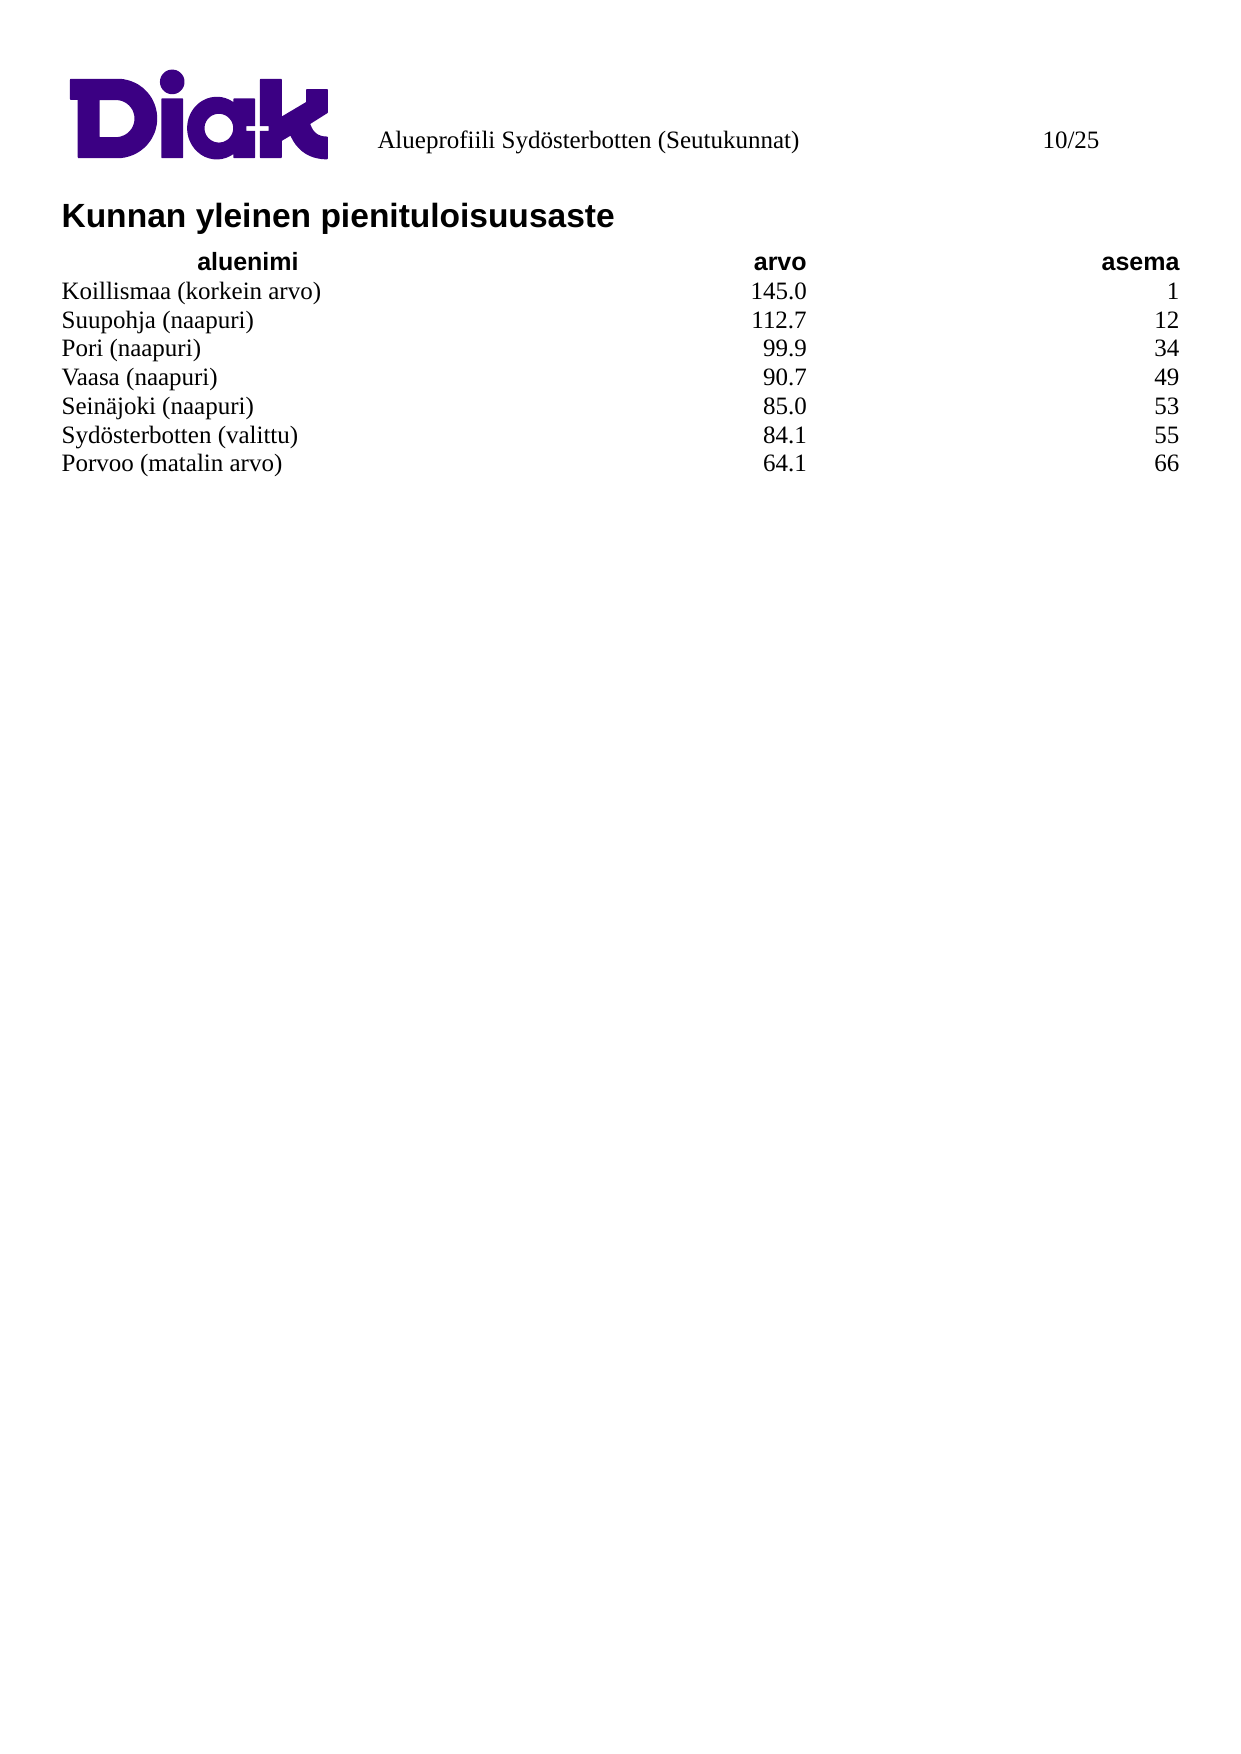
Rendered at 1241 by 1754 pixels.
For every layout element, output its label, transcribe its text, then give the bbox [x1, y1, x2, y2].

table_header aluenimi [61, 247, 434, 276]
table_cell 112.7 [434, 305, 806, 333]
table_cell 145.0 [434, 276, 806, 305]
subtitle Kunnan yleinen pienituloisuusaste [61, 196, 1179, 235]
table_cell 49 [806, 362, 1179, 391]
table_cell Sydösterbotten (valittu) [61, 420, 434, 448]
table_cell 99.9 [434, 334, 806, 362]
table_cell 84.1 [434, 420, 806, 448]
table_cell 90.7 [434, 362, 806, 391]
table_cell 34 [806, 334, 1179, 362]
table_cell 85.0 [434, 391, 806, 420]
table_header asema [806, 247, 1179, 276]
table_cell Seinäjoki (naapuri) [61, 391, 434, 420]
table_cell 12 [806, 305, 1179, 333]
table_cell Koillismaa (korkein arvo) [61, 276, 434, 305]
table_header arvo [434, 247, 806, 276]
table_cell 53 [806, 391, 1179, 420]
table_cell 1 [806, 276, 1179, 305]
table_cell 55 [806, 420, 1179, 448]
table_cell 64.1 [434, 449, 806, 477]
table_cell 66 [806, 449, 1179, 477]
table_cell Pori (naapuri) [61, 334, 434, 362]
table_cell Suupohja (naapuri) [61, 305, 434, 333]
table_cell Porvoo (matalin arvo) [61, 449, 434, 477]
table_cell Vaasa (naapuri) [61, 362, 434, 391]
